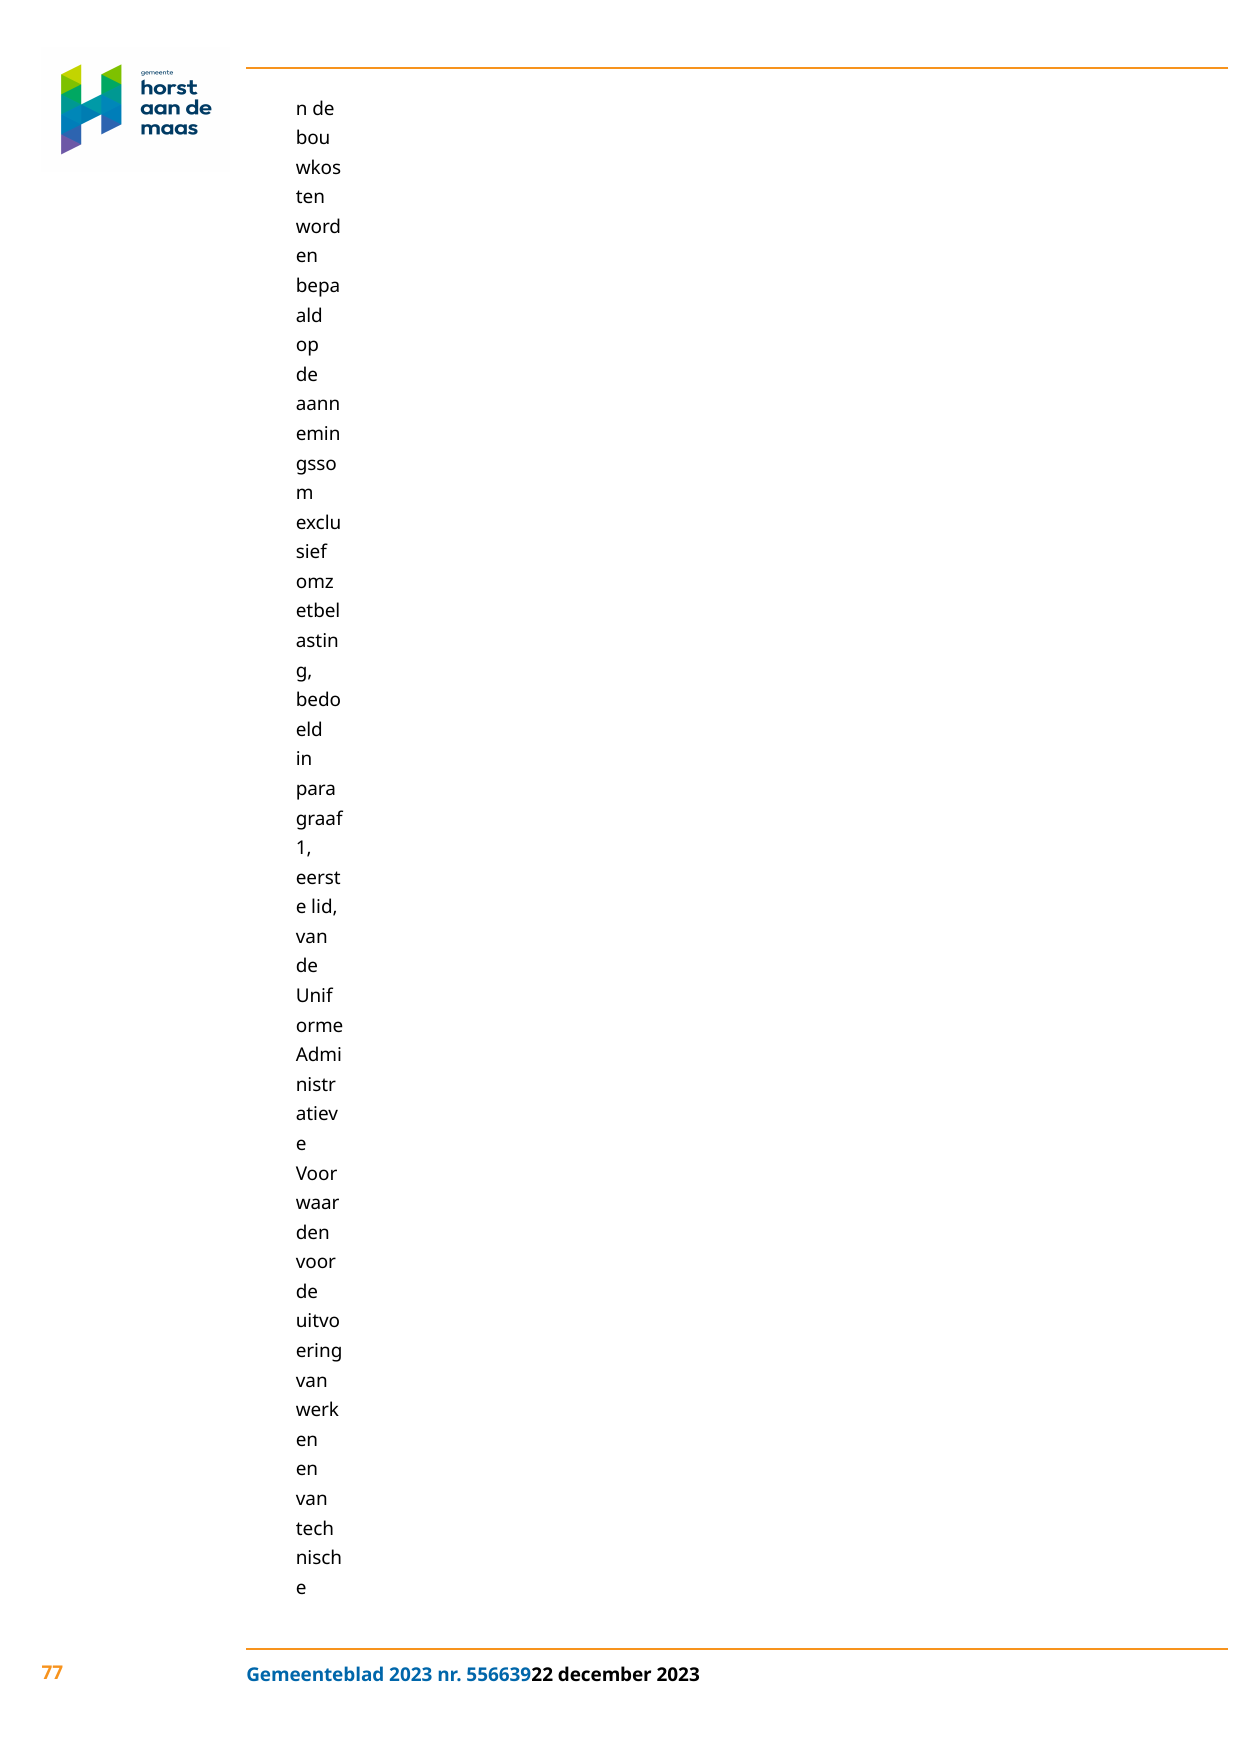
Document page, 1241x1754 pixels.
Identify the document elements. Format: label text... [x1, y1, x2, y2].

table_cell n de bouwkosten worden bepaald op de aannemingssom exclusief omzetbelasting, bedoeld in paragraaf 1, eerste lid, van de Uniforme Administratieve Voorwaarden voor de uitvoering van werken en van technische [296, 95, 343, 1600]
picture [41, 47, 231, 172]
table_cell [343, 95, 391, 1600]
table_cell [248, 95, 296, 1600]
